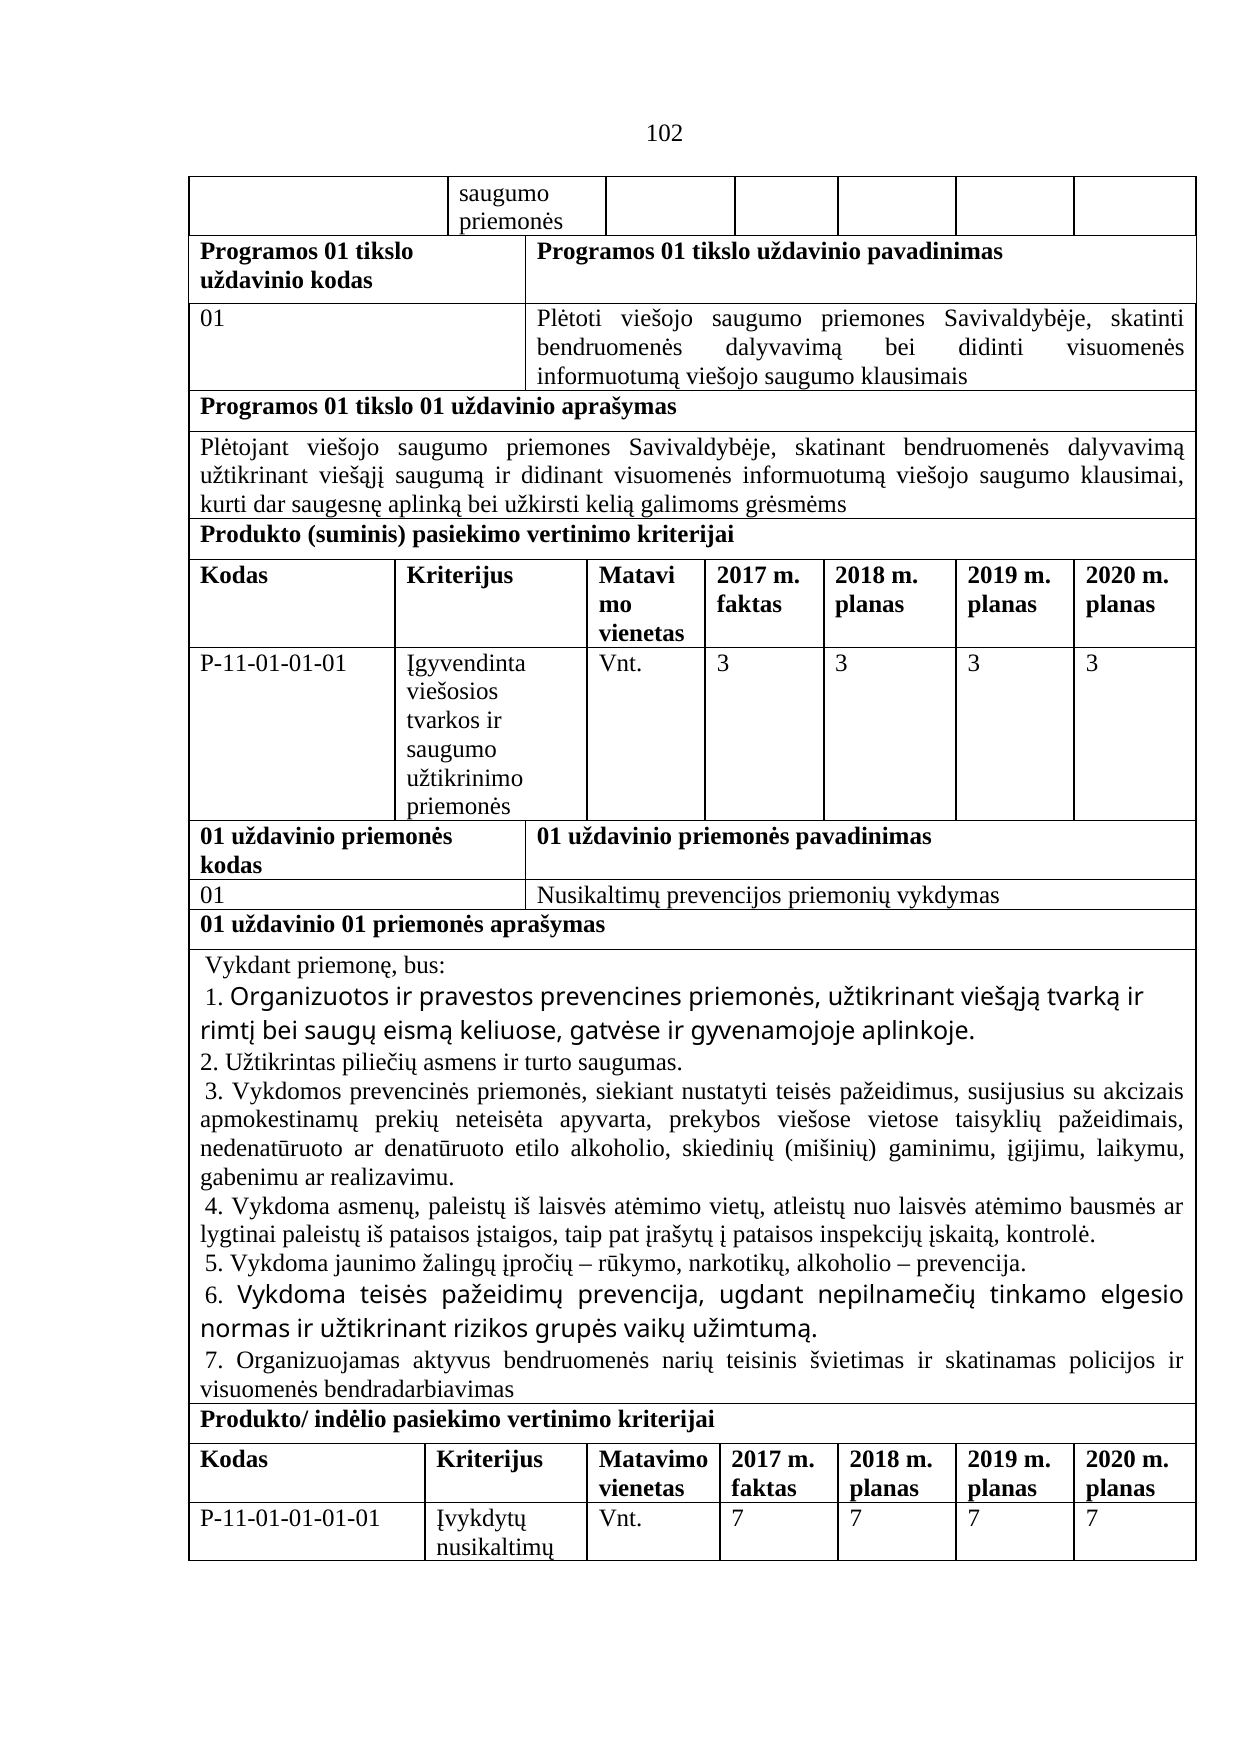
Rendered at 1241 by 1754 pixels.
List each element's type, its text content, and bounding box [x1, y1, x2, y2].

table_cell 2020 m. planas [1075, 1444, 1195, 1502]
table_cell Vnt. [588, 648, 704, 820]
table_cell Vnt. [588, 1503, 719, 1560]
table_cell Kodas [190, 1444, 424, 1502]
table_cell 7 [957, 1503, 1073, 1560]
table_cell Įvykdytų nusikaltimų [426, 1503, 586, 1560]
table_cell 2018 m. planas [839, 1444, 955, 1502]
table_cell Kriterijus [396, 560, 586, 647]
table_cell Matavimo vienetas [588, 560, 704, 647]
table_cell 3 [706, 648, 823, 820]
table_cell [957, 177, 1073, 235]
table_cell Produkto (suminis) pasiekimo vertinimo kriterijai [190, 519, 1195, 559]
table_cell Programos 01 tikslo uždavinio pavadinimas [526, 236, 1196, 302]
table_cell 2017 m. faktas [706, 560, 823, 647]
table_cell Vykdant priemonę, bus: 1. Organizuotos ir pravestos prevencines priemonės, užtikrinant viešąją tvarką ir rimtį bei saugų eismą keliuose, gatvėse ir gyvenamojoje aplinkoje. 2. Užtikrintas piliečių asmens ir turto saugumas. 3. Vykdomos prevencinės priemonės, siekiant nustatyti teisės pažeidimus, susijusius su akcizais apmokestinamų prekių neteisėta apyvarta, prekybos viešose vietose taisyklių pažeidimais, nedenatūruoto ar denatūruoto etilo alkoholio, skiedinių (mišinių) gaminimu, įgijimu, laikymu, gabenimu ar realizavimu. 4. Vykdoma asmenų, paleistų iš laisvės atėmimo vietų, atleistų nuo laisvės atėmimo bausmės ar lygtinai paleistų iš pataisos įstaigos, taip pat įrašytų į pataisos inspekcijų įskaitą, kontrolė. 5. Vykdoma jaunimo žalingų įpročių – rūkymo, narkotikų, alkoholio – prevencija. 6. Vykdoma teisės pažeidimų prevencija, ugdant nepilnamečių tinkamo elgesio normas ir užtikrinant rizikos grupės vaikų užimtumą. 7. Organizuojamas aktyvus bendruomenės narių teisinis švietimas ir skatinamas policijos ir visuomenės bendradarbiavimas [190, 950, 1195, 1403]
table_cell 2019 m. planas [957, 1444, 1073, 1502]
table_cell 3 [1075, 648, 1195, 820]
table_cell Programos 01 tikslo 01 uždavinio aprašymas [190, 391, 1195, 431]
table_cell [839, 177, 955, 235]
table_cell 3 [957, 648, 1073, 820]
table_cell 01 uždavinio priemonės kodas [190, 821, 525, 879]
table_cell [1075, 177, 1195, 235]
table_cell 7 [721, 1503, 837, 1560]
table_cell 7 [839, 1503, 955, 1560]
table_cell Plėtojant viešojo saugumo priemones Savivaldybėje, skatinant bendruomenės dalyvavimą užtikrinant viešąjį saugumą ir didinant visuomenės informuotumą viešojo saugumo klausimai, kurti dar saugesnę aplinką bei užkirsti kelią galimoms grėsmėms [190, 432, 1195, 518]
table_cell 7 [1075, 1503, 1195, 1560]
table_cell 01 [190, 880, 525, 908]
table_cell P-11-01-01-01-01 [190, 1503, 424, 1560]
table_cell 01 uždavinio 01 priemonės aprašymas [190, 910, 1195, 949]
table_cell Produkto/ indėlio pasiekimo vertinimo kriterijai [190, 1404, 1195, 1443]
table_cell Įgyvendinta viešosios tvarkos ir saugumo užtikrinimo priemonės [396, 648, 586, 820]
table_cell Kriterijus [426, 1444, 586, 1502]
table_cell Matavimo vienetas [588, 1444, 719, 1502]
table_cell 2018 m. planas [825, 560, 955, 647]
table_cell Programos 01 tikslo uždavinio kodas [189, 236, 525, 302]
table_cell P-11-01-01-01 [190, 648, 394, 820]
table_cell 2017 m. faktas [721, 1444, 837, 1502]
table_cell [607, 177, 734, 235]
table_cell saugumo priemonės [449, 177, 605, 235]
table_cell 2020 m. planas [1075, 560, 1195, 647]
table_cell 01 [190, 304, 525, 390]
table_cell Kodas [190, 560, 394, 647]
table_cell [736, 177, 837, 235]
table_cell 2019 m. planas [957, 560, 1073, 647]
table_cell Plėtoti viešojo saugumo priemones Savivaldybėje, skatinti bendruomenės dalyvavimą bei didinti visuomenės informuotumą viešojo saugumo klausimais [526, 304, 1195, 390]
table_cell [190, 177, 447, 235]
table_cell 3 [825, 648, 955, 820]
table_cell 01 uždavinio priemonės pavadinimas [526, 821, 1195, 879]
table_cell Nusikaltimų prevencijos priemonių vykdymas [526, 880, 1195, 908]
